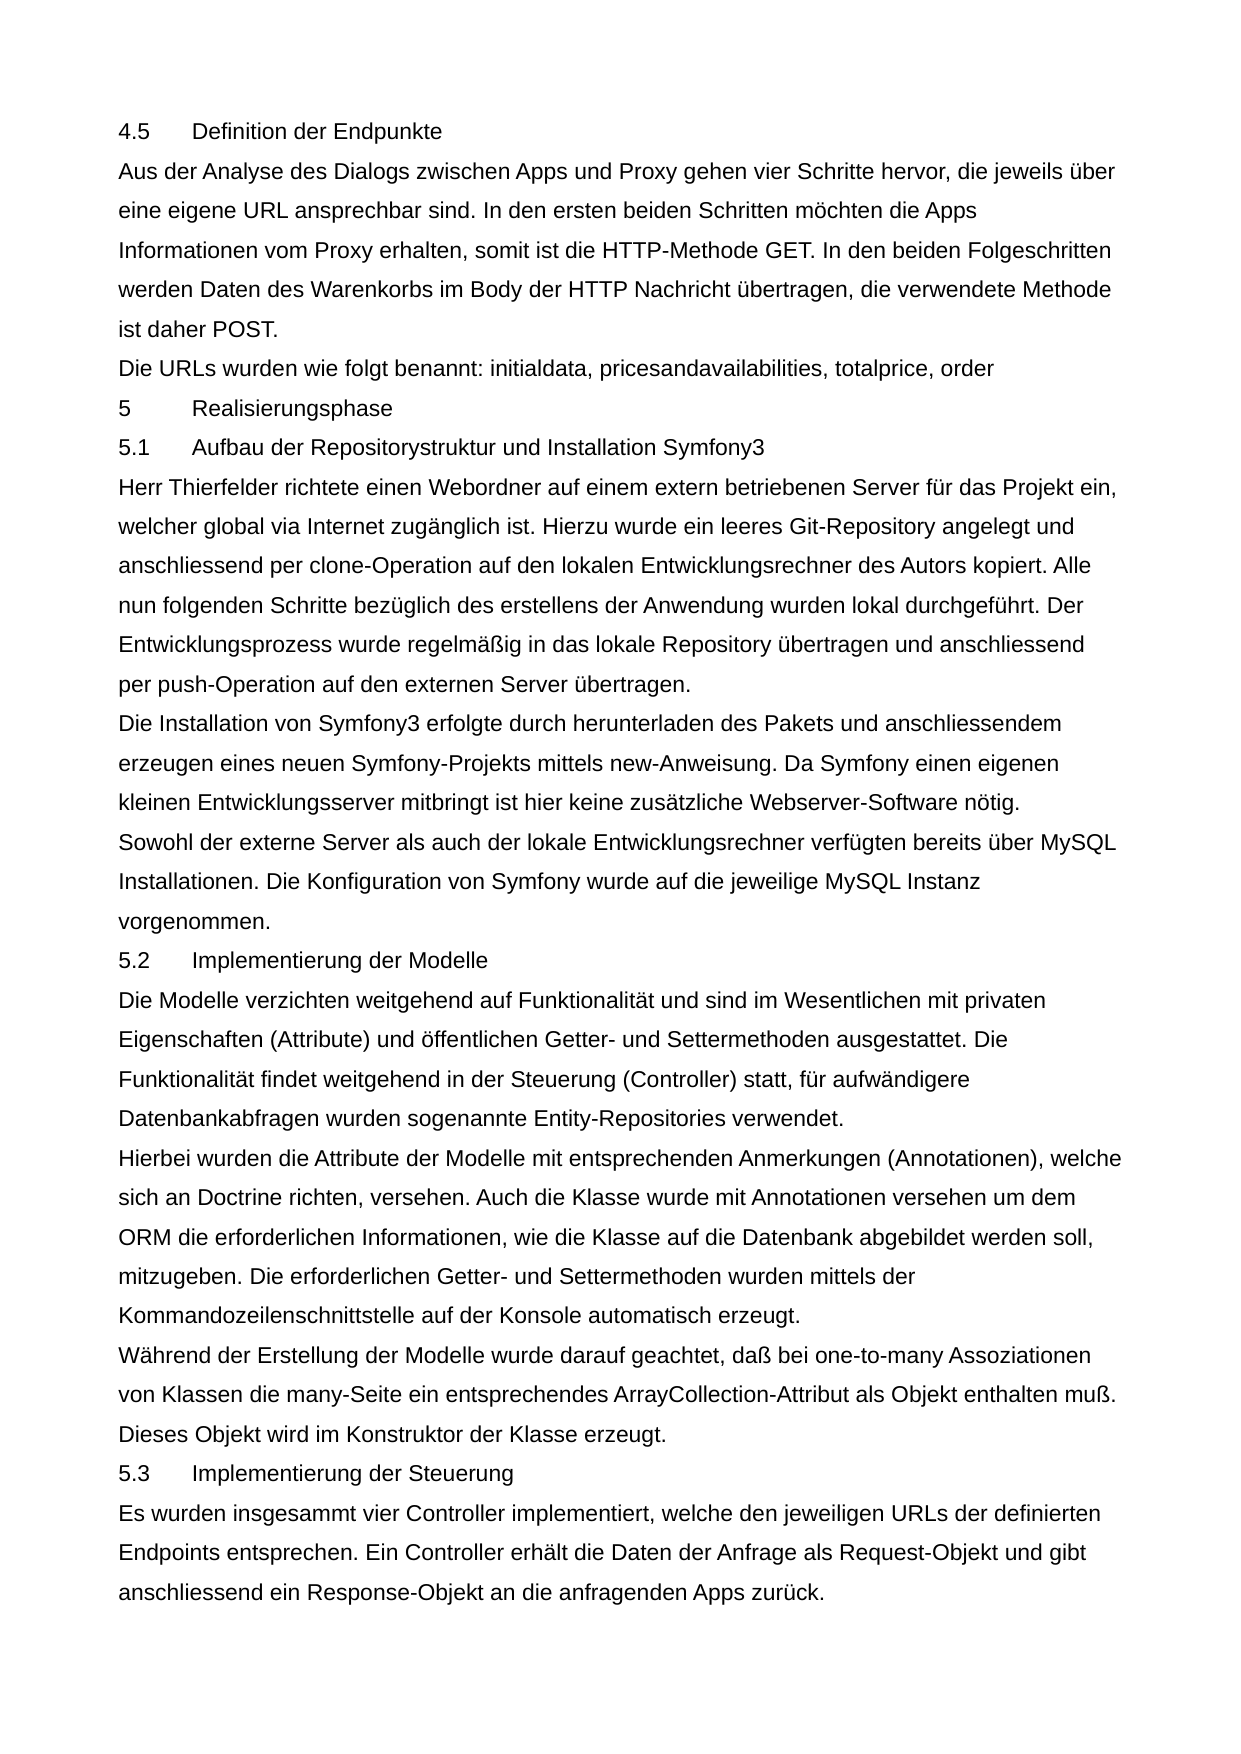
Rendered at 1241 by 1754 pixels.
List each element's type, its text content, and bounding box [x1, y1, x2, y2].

text Die Installation von Symfony3 erfolgte durch herunterladen des Pakets und anschliessendem erzeugen eines neuen Symfony-Projekts mittels new-Anweisung. Da Symfony einen eigenen kleinen Entwicklungsserver mitbringt ist hier keine zusätzliche Webserver-Software nötig. [118, 710, 1122, 816]
text Aus der Analyse des Dialogs zwischen Apps und Proxy gehen vier Schritte hervor, die jeweils über eine eigene URL ansprechbar sind. In den ersten beiden Schritten möchten die Apps Informationen vom Proxy erhalten, somit ist die HTTP-Methode GET. In den beiden Folgeschritten werden Daten des Warenkorbs im Body der HTTP Nachricht übertragen, die verwendete Methode ist daher POST. [118, 158, 1122, 342]
text 5.2 Implementierung der Modelle [118, 947, 1122, 973]
text Die URLs wurden wie folgt benannt: initialdata, pricesandavailabilities, totalprice, order [118, 355, 1122, 381]
text Es wurden insgesammt vier Controller implementiert, welche den jeweiligen URLs der definierten Endpoints entsprechen. Ein Controller erhält die Daten der Anfrage als Request-Objekt und gibt anschliessend ein Response-Objekt an die anfragenden Apps zurück. [118, 1500, 1122, 1605]
text 5 Realisierungsphase [118, 394, 1122, 421]
text 5.1 Aufbau der Repositorystruktur und Installation Symfony3 [118, 434, 1122, 460]
text Hierbei wurden die Attribute der Modelle mit entsprechenden Anmerkungen (Annotationen), welche sich an Doctrine richten, versehen. Auch die Klasse wurde mit Annotationen versehen um dem ORM die erforderlichen Informationen, wie die Klasse auf die Datenbank abgebildet werden soll, mitzugeben. Die erforderlichen Getter- und Settermethoden wurden mittels der Kommandozeilenschnittstelle auf der Konsole automatisch erzeugt. [118, 1144, 1122, 1329]
text 4.5 Definition der Endpunkte [118, 118, 1122, 144]
text Sowohl der externe Server als auch der lokale Entwicklungsrechner verfügten bereits über MySQL Installationen. Die Konfiguration von Symfony wurde auf die jeweilige MySQL Instanz vorgenommen. [118, 829, 1122, 934]
text Herr Thierfelder richtete einen Webordner auf einem extern betriebenen Server für das Projekt ein, welcher global via Internet zugänglich ist. Hierzu wurde ein leeres Git-Repository angelegt und anschliessend per clone-Operation auf den lokalen Entwicklungsrechner des Autors kopiert. Alle nun folgenden Schritte bezüglich des erstellens der Anwendung wurden lokal durchgeführt. Der Entwicklungsprozess wurde regelmäßig in das lokale Repository übertragen und anschliessend per push-Operation auf den externen Server übertragen. [118, 473, 1122, 697]
text Die Modelle verzichten weitgehend auf Funktionalität und sind im Wesentlichen mit privaten Eigenschaften (Attribute) und öffentlichen Getter- und Settermethoden ausgestattet. Die Funktionalität findet weitgehend in der Steuerung (Controller) statt, für aufwändigere Datenbankabfragen wurden sogenannte Entity-Repositories verwendet. [118, 987, 1122, 1131]
text Während der Erstellung der Modelle wurde darauf geachtet, daß bei one-to-many Assoziationen von Klassen die many-Seite ein entsprechendes ArrayCollection-Attribut als Objekt enthalten muß. Dieses Objekt wird im Konstruktor der Klasse erzeugt. [118, 1342, 1122, 1447]
text 5.3 Implementierung der Steuerung [118, 1460, 1122, 1487]
